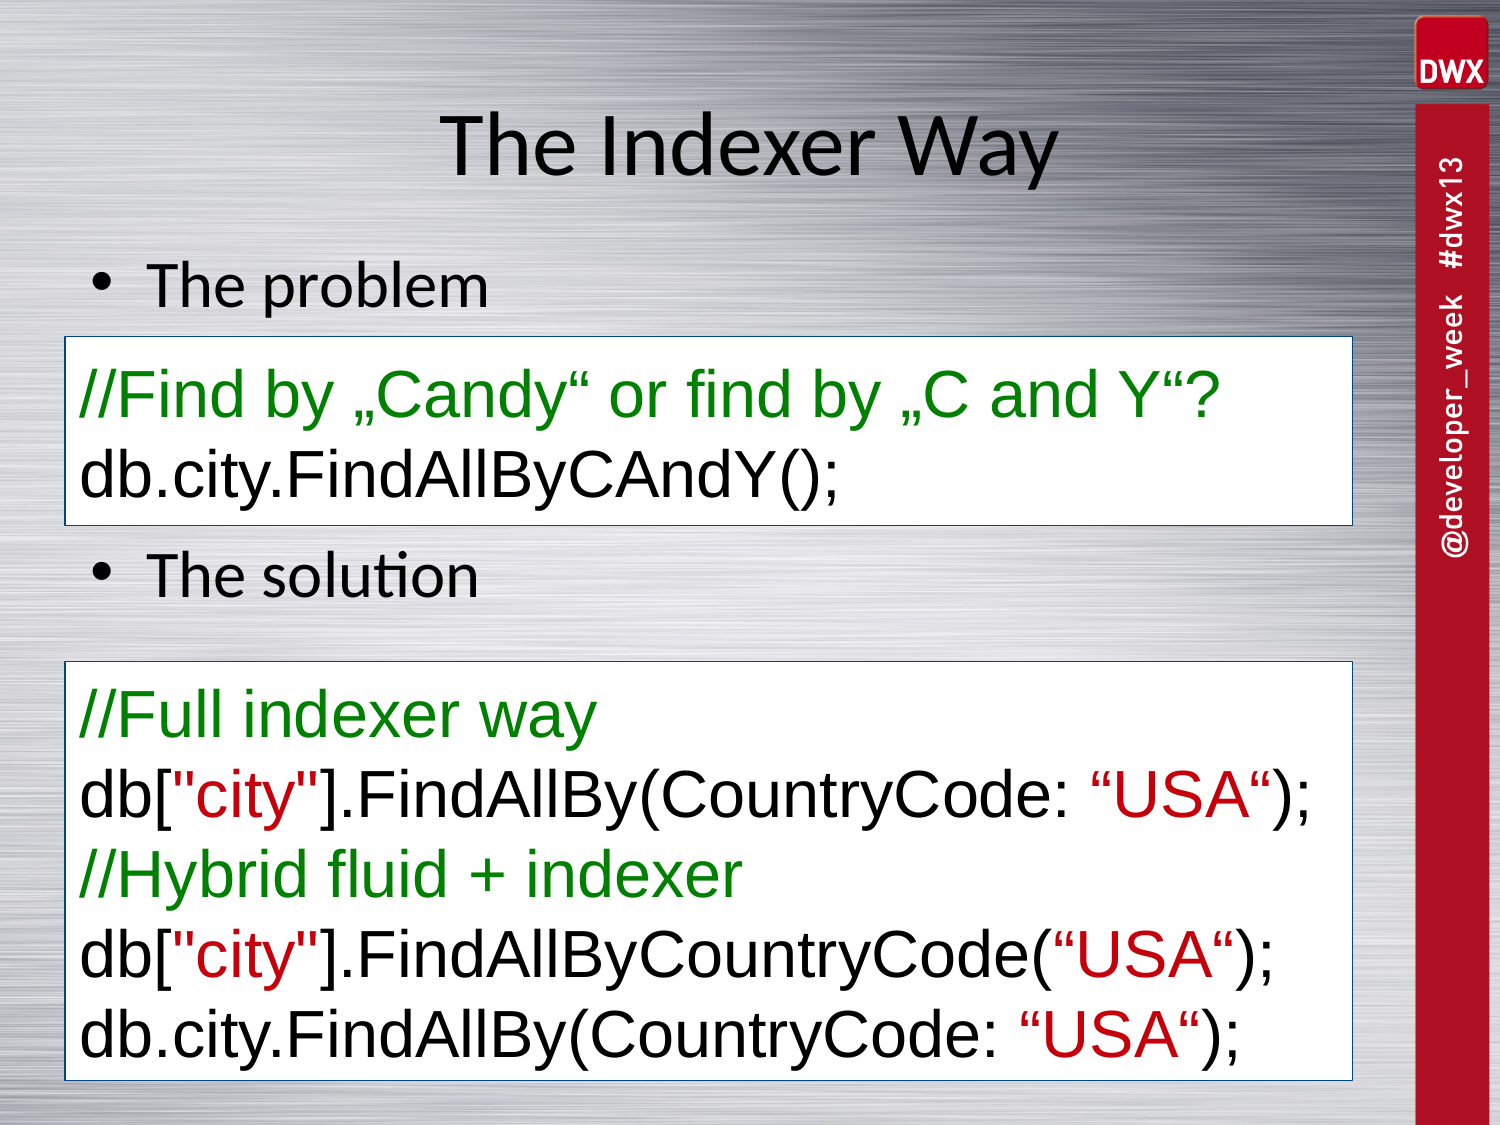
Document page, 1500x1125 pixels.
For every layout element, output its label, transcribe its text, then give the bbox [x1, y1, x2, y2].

list The problem The solution [75, 233, 1426, 976]
title The Indexer Way [75, 45, 1426, 233]
picture [0, 0, 1500, 1125]
text_box //Full indexer way db["city"].FindAllBy(CountryCode: “USA“); //Hybrid fluid + indexer db["city"].FindAllByCountryCode(“USA“); db.city.FindAllBy(CountryCode: “USA“); [64, 661, 1353, 1081]
text_box //Find by „Candy“ or find by „C and Y“? db.city.FindAllByCAndY(); [64, 336, 75, 526]
